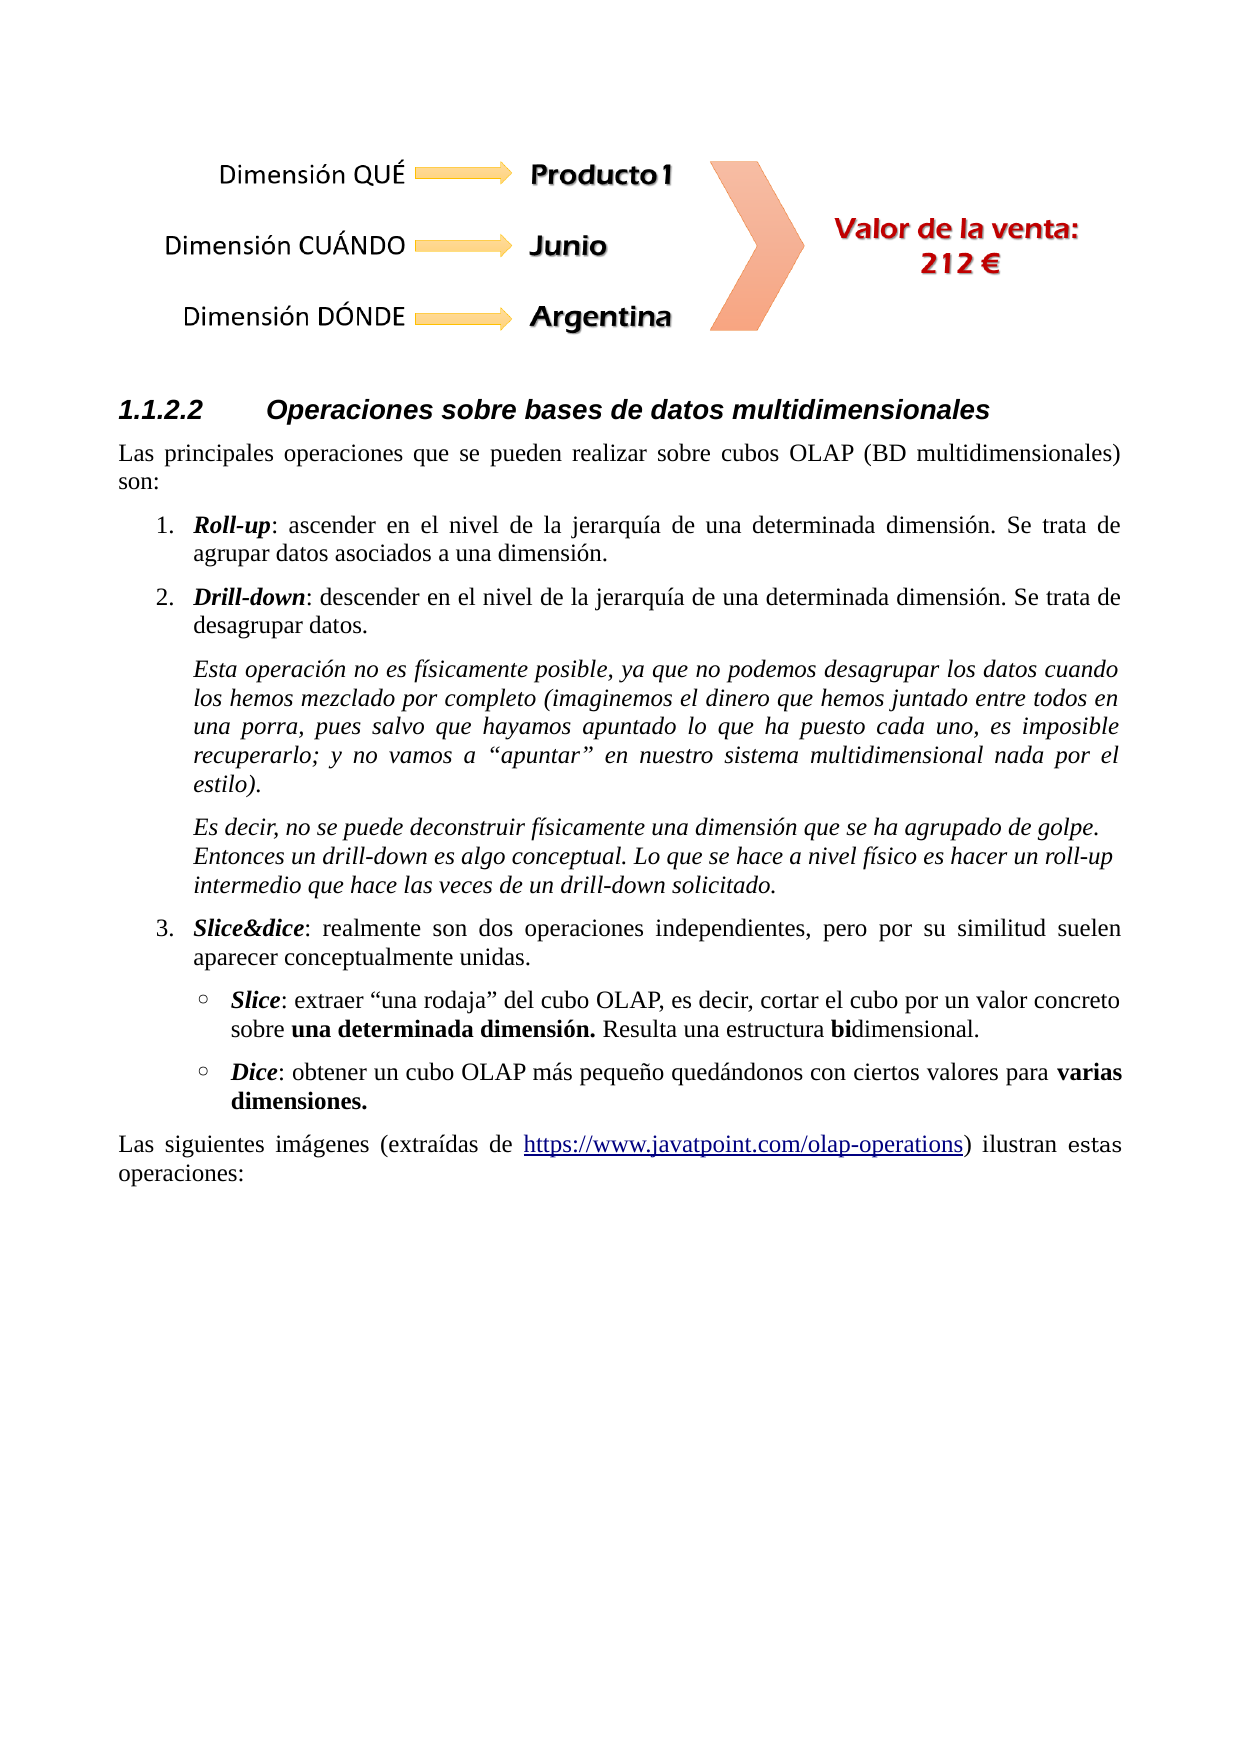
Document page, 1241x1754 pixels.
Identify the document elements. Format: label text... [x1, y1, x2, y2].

text Las principales operaciones que se pueden realizar sobre cubos OLAP (BD multidimensionales) son: [118, 438, 1122, 495]
list Es decir, no se puede deconstruir físicamente una dimensión que se ha agrupado de golpe. Entonces un drill-down es algo conceptual. Lo que se hace a nivel físico es hacer un roll-up intermedio que hace las veces de un drill-down solicitado. [156, 812, 1122, 898]
picture [139, 118, 1101, 367]
list Esta operación no es físicamente posible, ya que no podemos desagrupar los datos cuando los hemos mezclado por completo (imaginemos el dinero que hemos juntado entre todos en una porra, pues salvo que hayamos apuntado lo que ha puesto cada uno, es imposible recuperarlo; y no vamos a “apuntar” en nuestro sistema multidimensional nada por el estilo). [156, 654, 1122, 798]
subtitle Operaciones sobre bases de datos multidimensionales [118, 393, 1122, 425]
list Slice&dice: realmente son dos operaciones independientes, pero por su similitud suelen aparecer conceptualmente unidas. [156, 913, 1122, 971]
list Dice: obtener un cubo OLAP más pequeño quedándonos con ciertos valores para varias dimensiones. [193, 1057, 1122, 1115]
text Las siguientes imágenes (extraídas de https://www.javatpoint.com/olap-operations) ilustran estas operaciones: [118, 1129, 1122, 1187]
list Drill-down: descender en el nivel de la jerarquía de una determinada dimensión. Se trata de desagrupar datos. [156, 582, 1122, 639]
list Slice: extraer “una rodaja” del cubo OLAP, es decir, cortar el cubo por un valor concreto sobre una determinada dimensión. Resulta una estructura bidimensional. [193, 985, 1122, 1043]
list Roll-up: ascender en el nivel de la jerarquía de una determinada dimensión. Se trata de agrupar datos asociados a una dimensión. [156, 510, 1122, 567]
